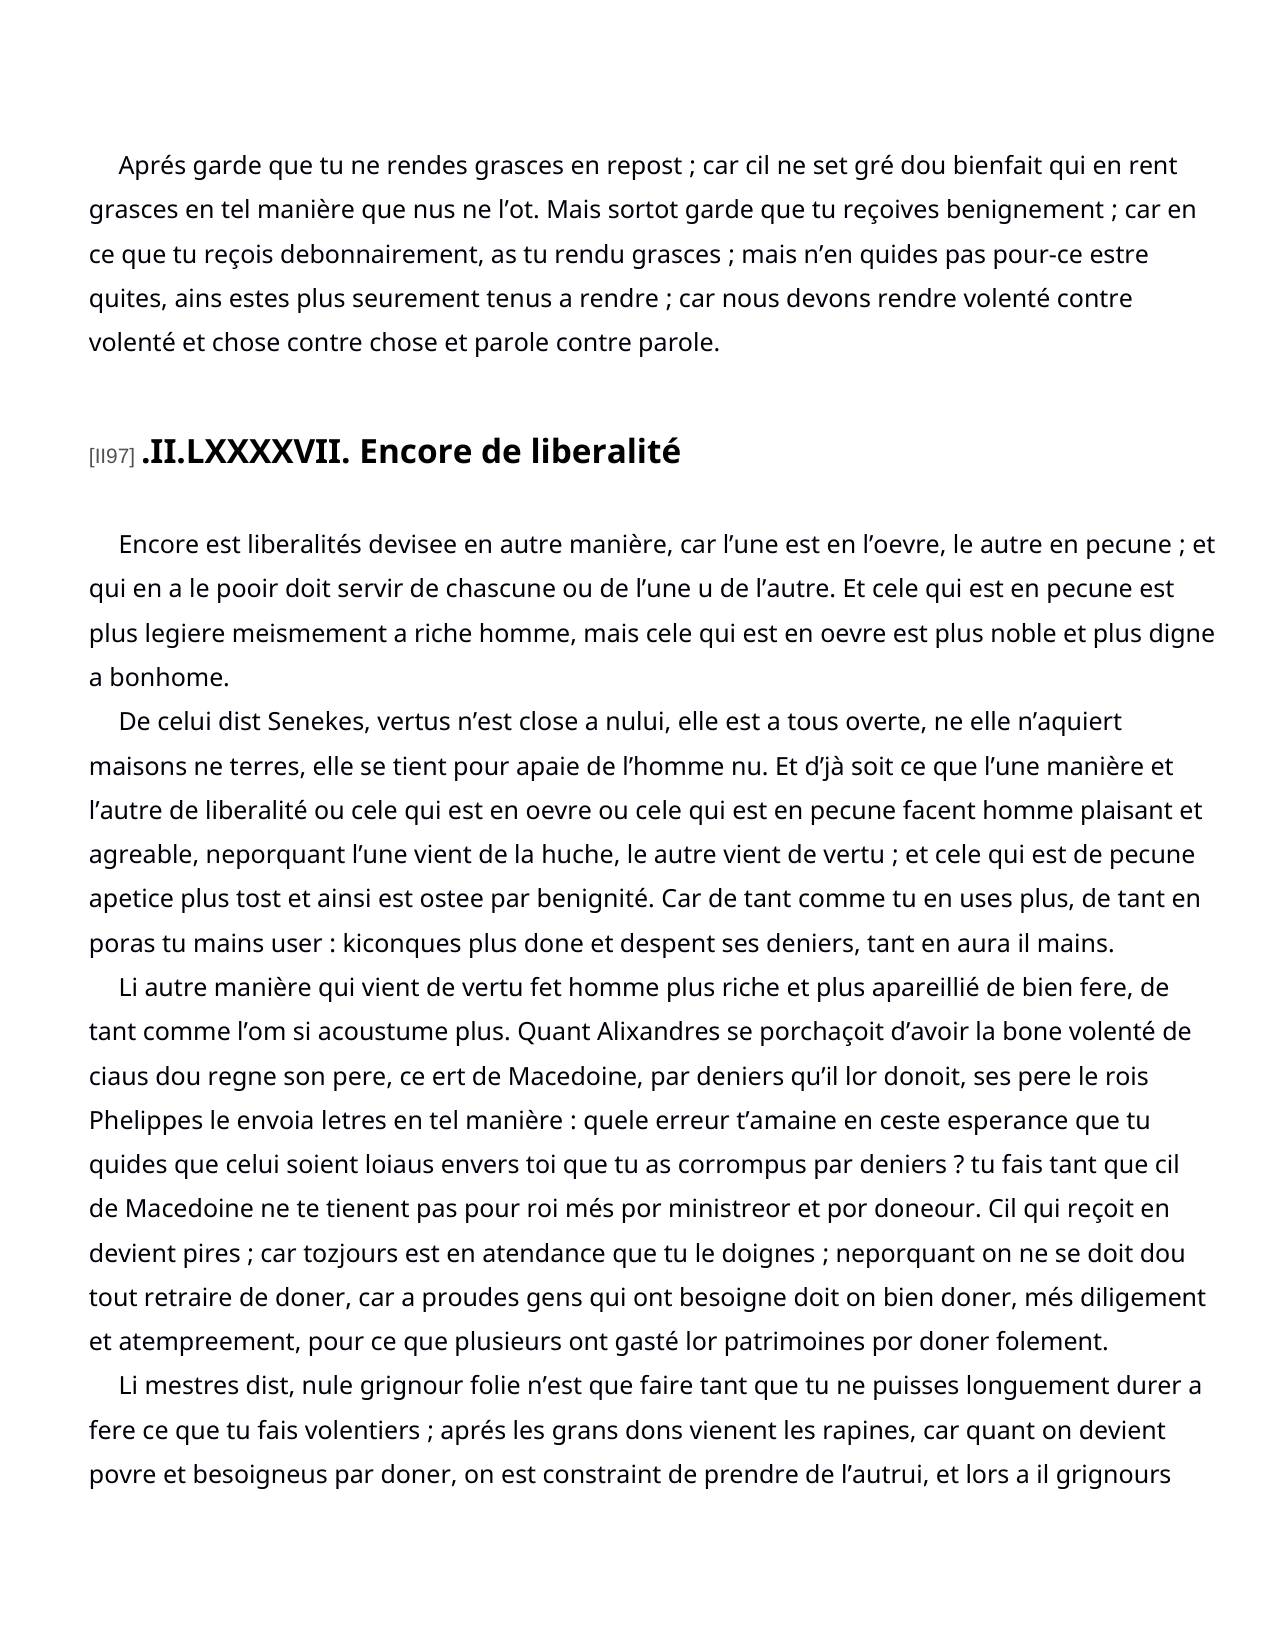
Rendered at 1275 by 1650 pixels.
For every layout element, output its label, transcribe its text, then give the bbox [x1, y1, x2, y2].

text De celui dist Senekes, vertus n’est close a nului, elle est a tous overte, ne elle n’aquiert maisons ne terres, elle se tient pour apaie de l’homme nu. Et d’jà soit ce que l’une manière et l’autre de liberalité ou cele qui est en oevre ou cele qui est en pecune facent homme plaisant et agreable, neporquant l’une vient de la huche, le autre vient de vertu ; et cele qui est de pecune apetice plus tost et ainsi est ostee par benignité. Car de tant comme tu en uses plus, de tant en poras tu mains user : kiconques plus done et despent ses deniers, tant en aura il mains. [89, 704, 1216, 959]
subtitle [II97] .II.LXXXXVII. Encore de liberalité [89, 428, 1216, 473]
text Encore est liberalités devisee en autre manière, car l’une est en l’oevre, le autre en pecune ; et qui en a le pooir doit servir de chascune ou de l’une u de l’autre. Et cele qui est en pecune est plus legiere meismement a riche homme, mais cele qui est en oevre est plus noble et plus digne a bonhome. [89, 527, 1216, 694]
text Li mestres dist, nule grignour folie n’est que faire tant que tu ne puisses longuement durer a fere ce que tu fais volentiers ; aprés les grans dons vienent les rapines, car quant on devient povre et besoigneus par doner, on est constraint de prendre de l’autrui, et lors a il grignours [89, 1368, 1216, 1491]
text Li autre manière qui vient de vertu fet homme plus riche et plus apareillié de bien fere, de tant comme l’om si acoustume plus. Quant Alixandres se porchaçoit d’avoir la bone volenté de ciaus dou regne son pere, ce ert de Macedoine, par deniers qu’il lor donoit, ses pere le rois Phelippes le envoia letres en tel manière : quele erreur t’amaine en ceste esperance que tu quides que celui soient loiaus envers toi que tu as corrompus par deniers ? tu fais tant que cil de Macedoine ne te tienent pas pour roi més por ministreor et por doneour. Cil qui reçoit en devient pires ; car tozjours est en atendance que tu le doignes ; neporquant on ne se doit dou tout retraire de doner, car a proudes gens qui ont besoigne doit on bien doner, més diligement et atempreement, pour ce que plusieurs ont gasté lor patrimoines por doner folement. [89, 969, 1216, 1358]
text Aprés garde que tu ne rendes grasces en repost ; car cil ne set gré dou bienfait qui en rent grasces en tel manière que nus ne l’ot. Mais sortot garde que tu reçoives benignement ; car en ce que tu reçois debonnairement, as tu rendu grasces ; mais n’en quides pas pour-ce estre quites, ains estes plus seurement tenus a rendre ; car nous devons rendre volenté contre volenté et chose contre chose et parole contre parole. [89, 148, 1216, 359]
